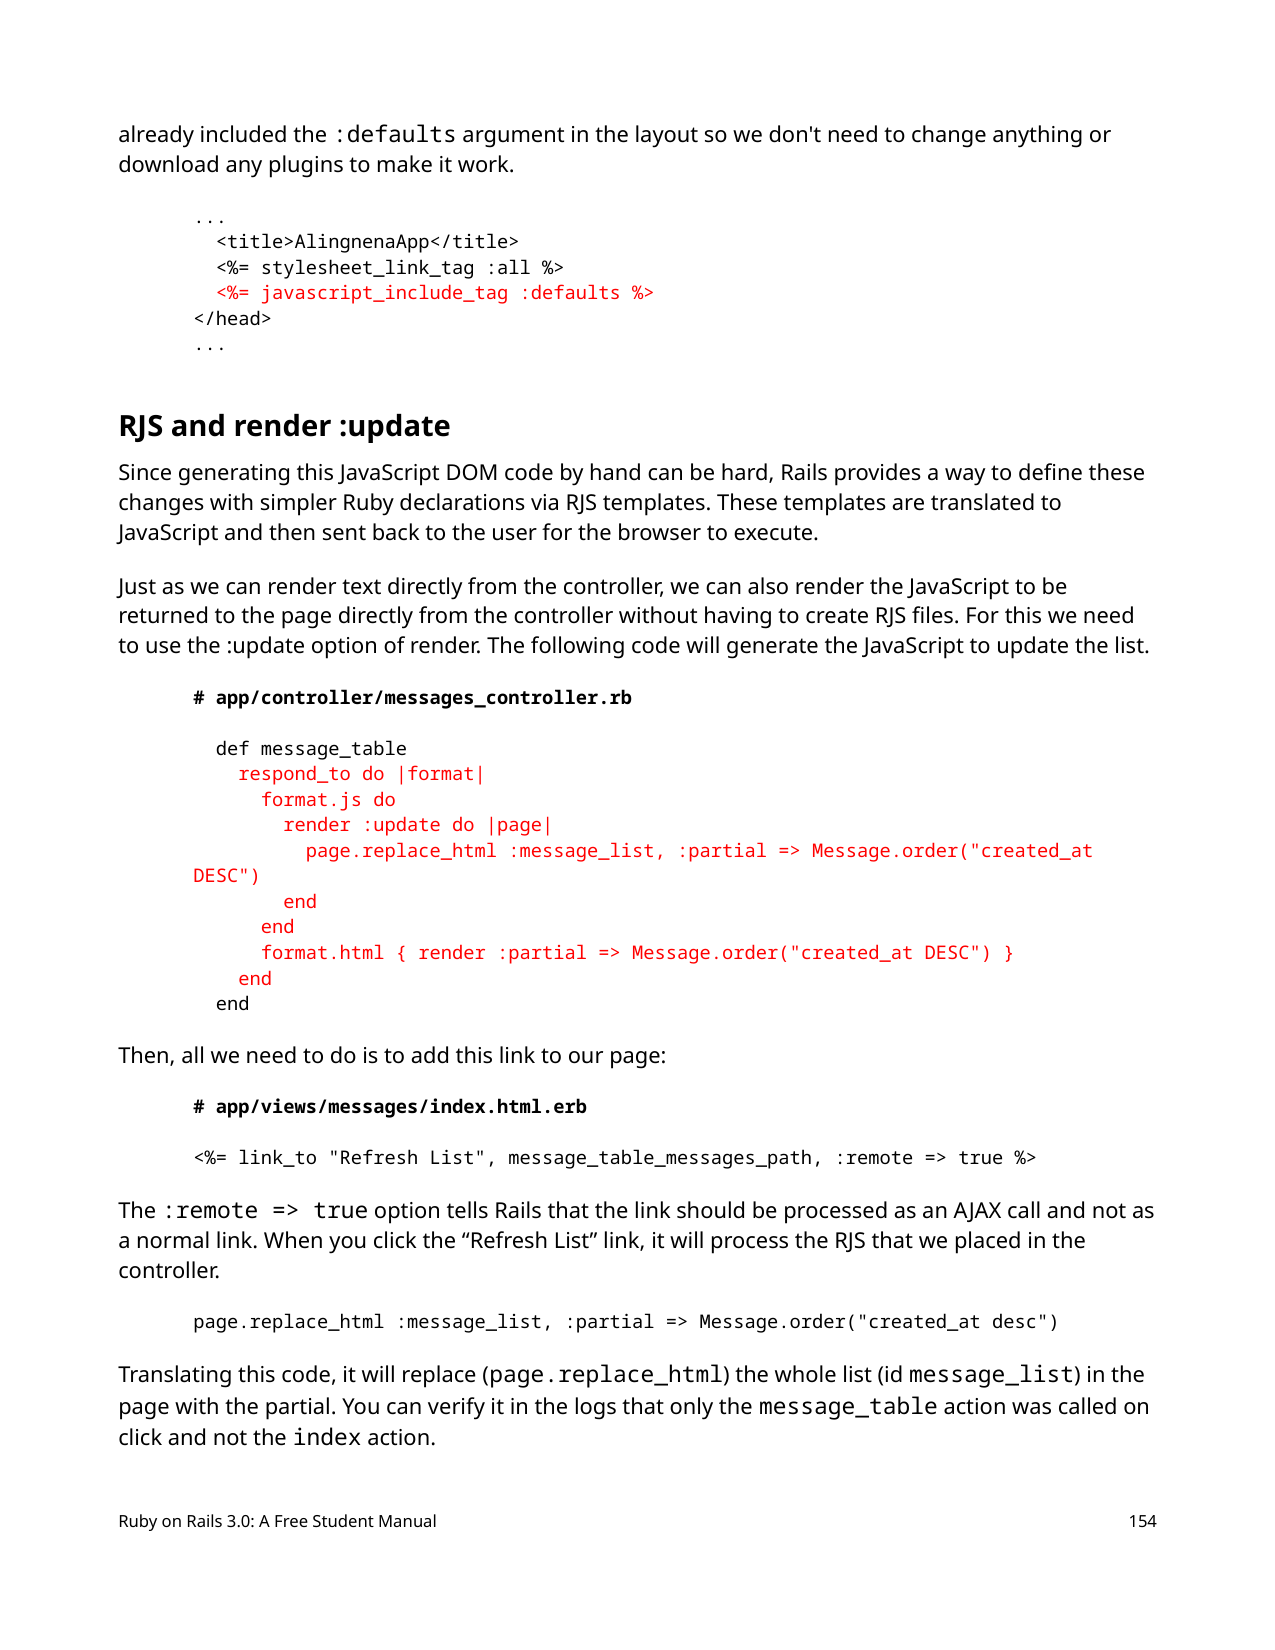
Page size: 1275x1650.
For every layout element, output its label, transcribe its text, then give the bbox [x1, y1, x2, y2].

text # app/views/messages/index.html.erb <%= link_to "Refresh List", message_table_messages_path, :remote => true %> [193, 1093, 1157, 1170]
text Then, all we need to do is to add this link to our page: [118, 1040, 1157, 1069]
subtitle RJS and render :update [118, 405, 1157, 445]
text already included the :defaults argument in the layout so we don't need to change anything or download any plugins to make it work. [118, 118, 1157, 179]
text Translating this code, it will replace (page.replace_html) the whole list (id message_list) in the page with the partial. You can verify it in the logs that only the message_table action was called on click and not the index action. [118, 1358, 1157, 1452]
text page.replace_html :message_list, :partial => Message.order("created_at desc") [193, 1309, 1157, 1334]
text Since generating this JavaScript DOM code by hand can be hard, Rails provides a way to define these changes with simpler Ruby declarations via RJS templates. These templates are translated to JavaScript and then sent back to the user for the browser to execute. [118, 457, 1157, 547]
text ... <title>AlingnenaApp</title> <%= stylesheet_link_tag :all %> <%= javascript_include_tag :defaults %> </head> ... [193, 203, 1157, 356]
text Just as we can render text directly from the controller, we can also render the JavaScript to be returned to the page directly from the controller without having to create RJS files. For this we need to use the :update option of render. The following code will generate the JavaScript to update the list. [118, 571, 1157, 660]
text The :remote => true option tells Rails that the link should be processed as an AJAX call and not as a normal link. When you click the “Refresh List” link, it will process the RJS that we placed in the controller. [118, 1194, 1157, 1285]
text # app/controller/messages_controller.rb def message_table respond_to do |format| format.js do render :update do |page| page.replace_html :message_list, :partial => Message.order("created_at DESC") end end format.html { render :partial => Message.order("created_at DESC") } end end [193, 684, 1157, 1016]
